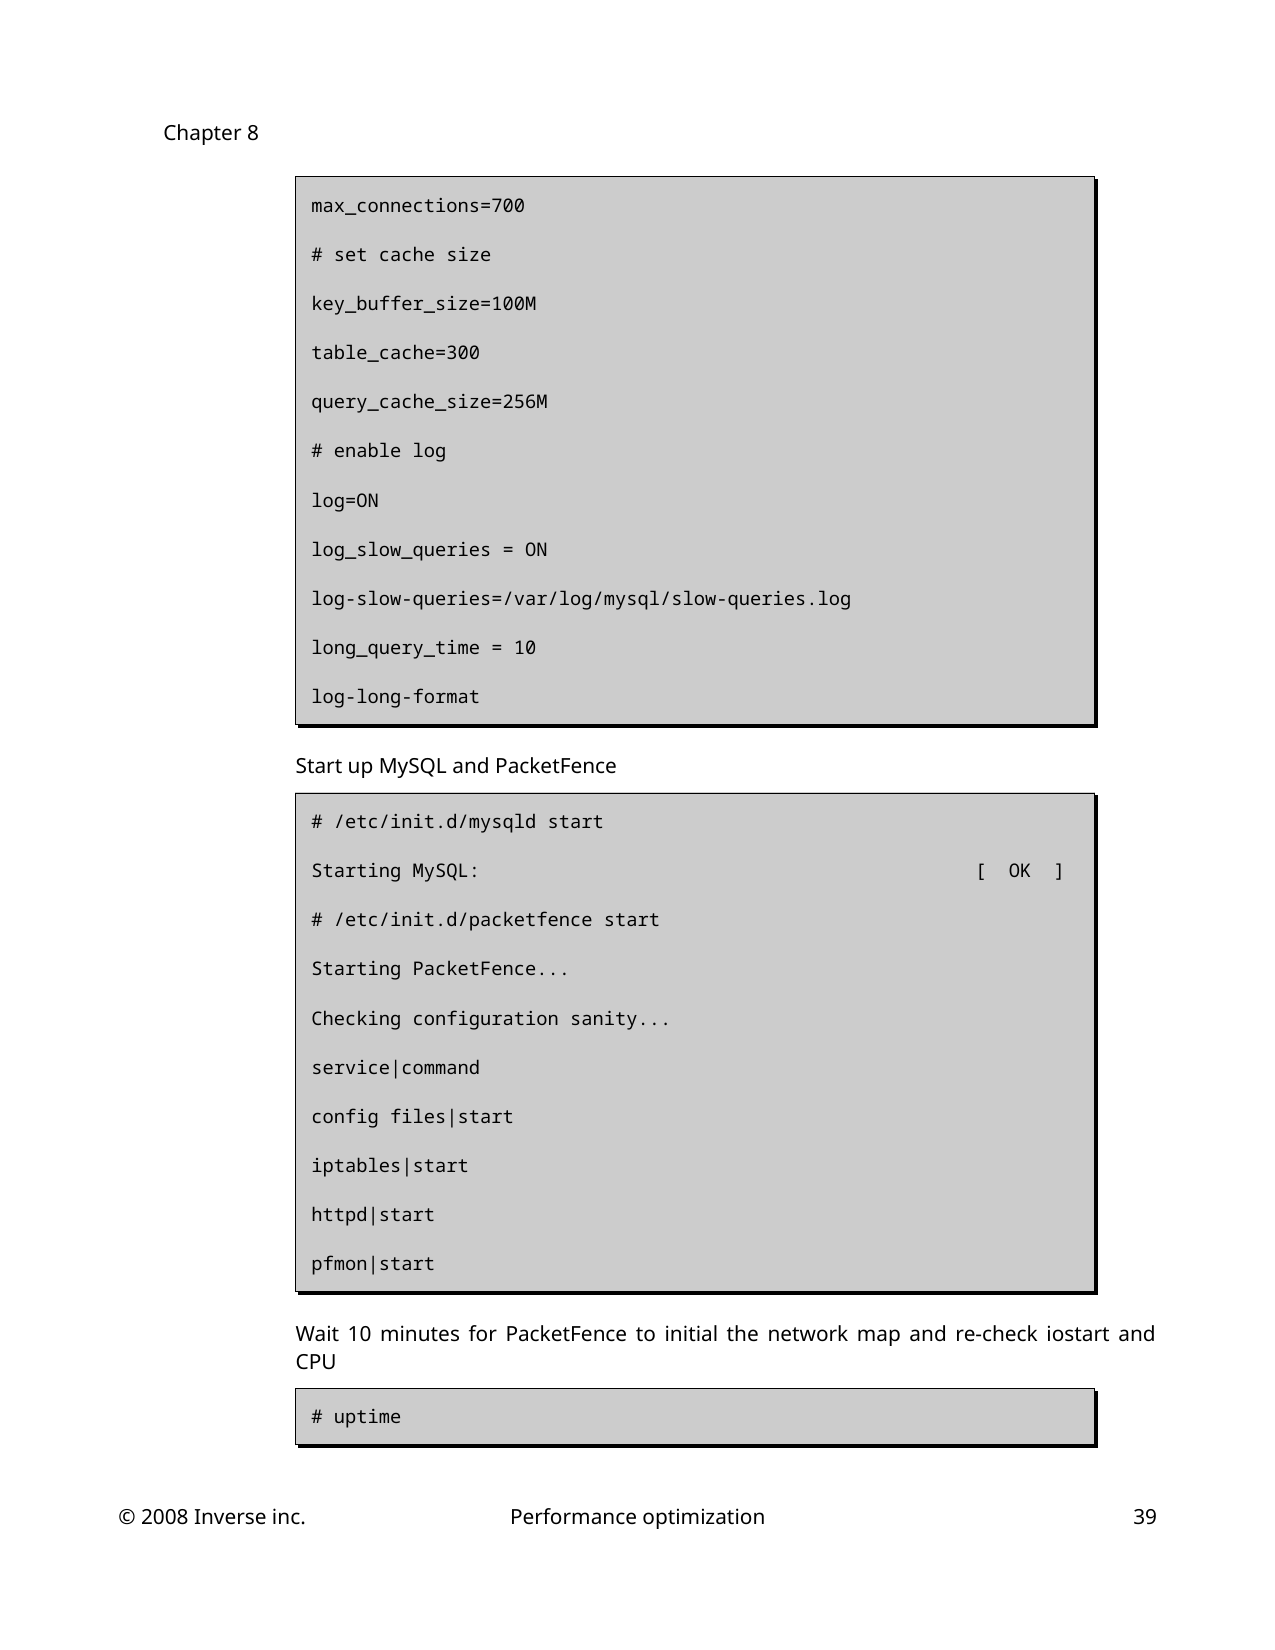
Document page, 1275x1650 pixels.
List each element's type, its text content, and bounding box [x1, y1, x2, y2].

text query_cache_size=256M [296, 373, 1094, 414]
text # uptime [296, 1389, 1094, 1444]
text log-long-format [296, 668, 1094, 724]
text table_cache=300 [296, 323, 1094, 365]
text Starting MySQL: [ OK ] [296, 842, 1094, 883]
text pfmon|start [296, 1235, 1094, 1291]
text max_connections=700 [296, 177, 1094, 217]
text Start up MySQL and PacketFence [295, 751, 1157, 780]
text log-slow-queries=/var/log/mysql/slow-queries.log [296, 569, 1094, 611]
text Starting PacketFence... [296, 940, 1094, 981]
text long_query_time = 10 [296, 618, 1094, 660]
text Wait 10 minutes for PacketFence to initial the network map and re-check iostart and CPU [295, 1319, 1157, 1376]
text # enable log [296, 422, 1094, 463]
text # set cache size [296, 225, 1094, 267]
text # /etc/init.d/mysqld start [296, 794, 1094, 834]
text # /etc/init.d/packetfence start [296, 891, 1094, 932]
text log_slow_queries = ON [296, 520, 1094, 562]
text Checking configuration sanity... [296, 989, 1094, 1030]
text service|command [296, 1038, 1094, 1079]
text iptables|start [296, 1137, 1094, 1178]
text log=ON [296, 471, 1094, 512]
text httpd|start [296, 1186, 1094, 1227]
text config files|start [296, 1087, 1094, 1129]
text key_buffer_size=100M [296, 274, 1094, 316]
